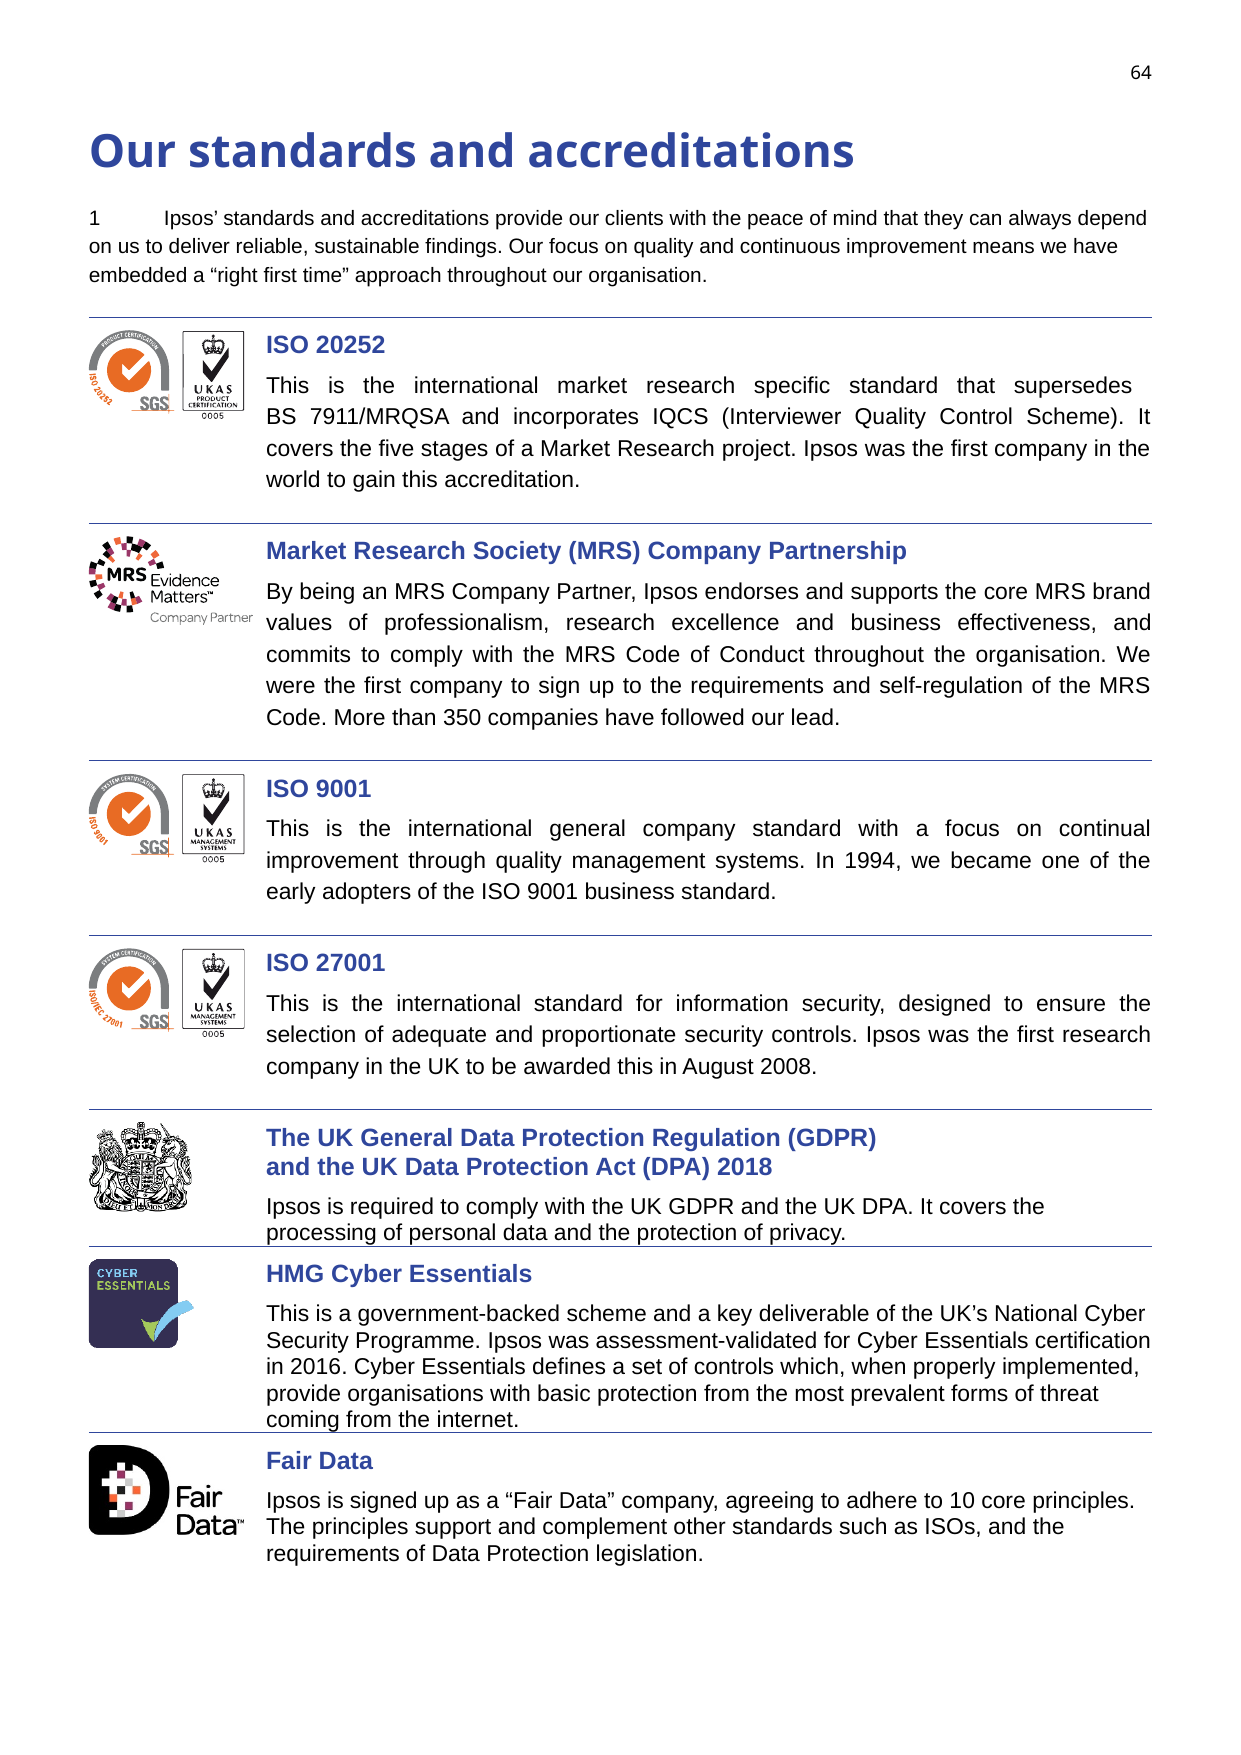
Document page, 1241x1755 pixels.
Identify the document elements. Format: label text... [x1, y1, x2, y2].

subtitle Our standards and accreditations [89, 118, 1152, 181]
table_header ISO 20252 This is the international market research specific standard that supersedes BS 7911/MRQSA and incorporates IQCS (Interviewer Quality Control Scheme). It covers the five stages of a Market Research project. Ipsos was the first company in the world to gain this accreditation. [266, 318, 1152, 523]
table_cell ISO 9001 This is the international general company standard with a focus on continual improvement through quality management systems. In 1994, we became one of the early adopters of the ISO 9001 business standard. [266, 761, 1152, 935]
table_cell HMG Cyber Essentials This is a government-backed scheme and a key deliverable of the UK’s National Cyber Security Programme. Ipsos was assessment-validated for Cyber Essentials certification in 2016. Cyber Essentials defines a set of controls which, when properly implemented, provide organisations with basic protection from the most prevalent forms of threat coming from the internet. [266, 1247, 1152, 1432]
table_cell [89, 1110, 266, 1246]
table_cell [89, 524, 266, 760]
table_header [89, 318, 266, 523]
table_cell [89, 1433, 266, 1566]
table_cell [89, 1247, 266, 1432]
table_cell Fair Data Ipsos is signed up as a “Fair Data” company, agreeing to adhere to 10 core principles. The principles support and complement other standards such as ISOs, and the requirements of Data Protection legislation. [266, 1433, 1152, 1566]
table_cell The UK General Data Protection Regulation (GDPR) and the UK Data Protection Act (DPA) 2018 Ipsos is required to comply with the UK GDPR and the UK DPA. It covers the processing of personal data and the protection of privacy. [266, 1110, 1152, 1246]
list Ipsos’ standards and accreditations provide our clients with the peace of mind that they can always depend on us to deliver reliable, sustainable findings. Our focus on quality and continuous improvement means we have embedded a “right first time” approach throughout our organisation. [89, 206, 1152, 287]
table_cell [89, 936, 266, 1109]
table_cell [89, 761, 266, 935]
table_cell ISO 27001 This is the international standard for information security, designed to ensure the selection of adequate and proportionate security controls. Ipsos was the first research company in the UK to be awarded this in August 2008. [266, 936, 1152, 1109]
table_cell Market Research Society (MRS) Company Partnership By being an MRS Company Partner, Ipsos endorses and supports the core MRS brand values of professionalism, research excellence and business effectiveness, and commits to comply with the MRS Code of Conduct throughout the organisation. We were the first company to sign up to the requirements and self-regulation of the MRS Code. More than 350 companies have followed our lead. [266, 524, 1152, 760]
